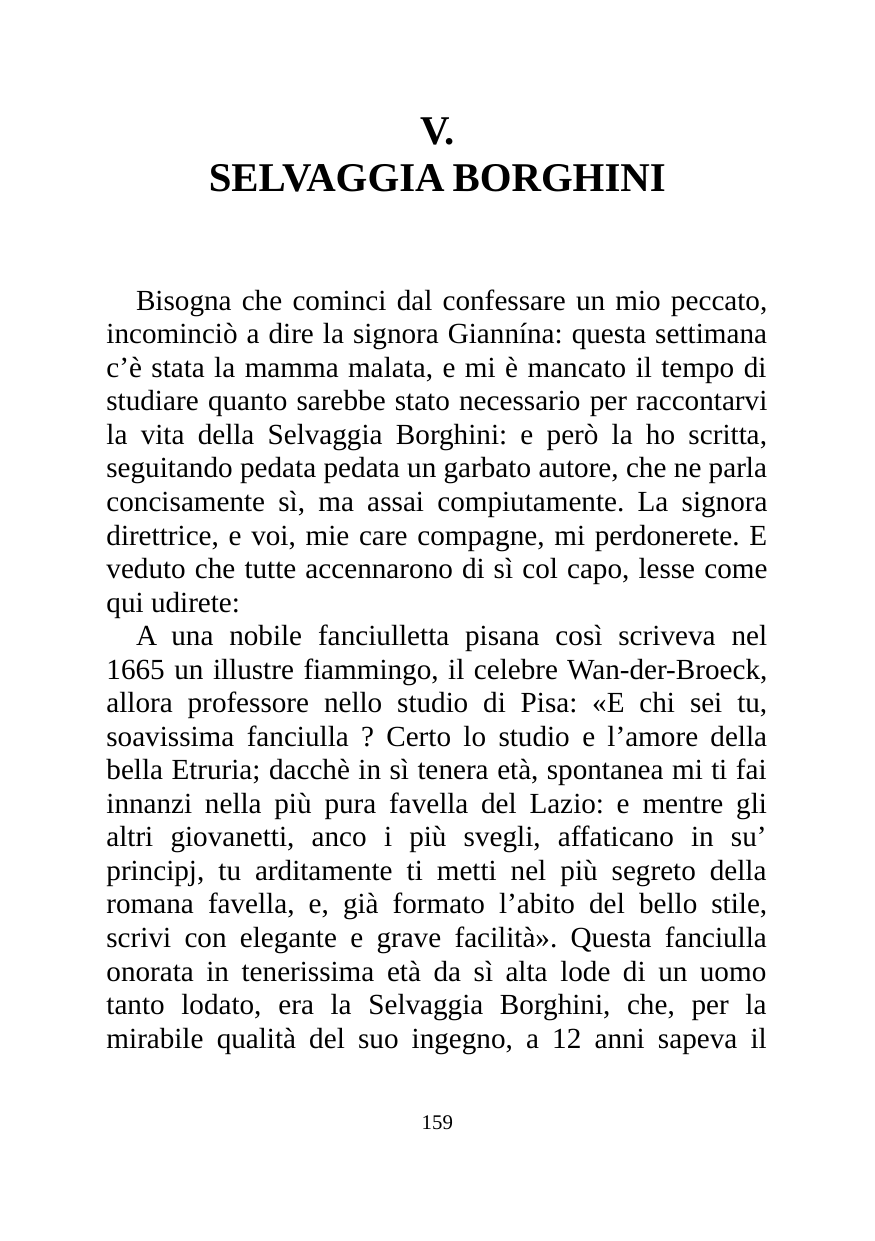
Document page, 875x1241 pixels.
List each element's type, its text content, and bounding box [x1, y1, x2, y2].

subtitle V. Selvaggia Borghini [106, 106, 768, 200]
text A una nobile fanciulletta pisana così scriveva nel 1665 un illustre fiammingo, il celebre Wan-der-Broeck, allora professore nello studio di Pisa: «E chi sei tu, soavissima fanciulla ? Certo lo studio e l’amore della bella Etruria; dacchè in sì tenera età, spontanea mi ti fai innanzi nella più pura favella del Lazio: e mentre gli altri giovanetti, anco i più svegli, affaticano in su’ principj, tu arditamente ti metti nel più segreto della romana favella, e, già formato l’abito del bello stile, scrivi con elegante e grave facilità». Questa fanciulla onorata in tenerissima età da sì alta lode di un uomo tanto lodato, era la Selvaggia Borghini, che, per la mirabile qualità del suo ingegno, a 12 anni sapeva il [106, 618, 768, 1054]
text Bisogna che cominci dal confessare un mio peccato, incominciò a dire la signora Giannína: questa settimana c’è stata la mamma malata, e mi è mancato il tempo di studiare quanto sarebbe stato necessario per raccontarvi la vita della Selvaggia Borghini: e però la ho scritta, seguitando pedata pedata un garbato autore, che ne parla concisamente sì, ma assai compiutamente. La signora direttrice, e voi, mie care compagne, mi perdonerete. E veduto che tutte accennarono di sì col capo, lesse come qui udirete: [106, 283, 768, 618]
